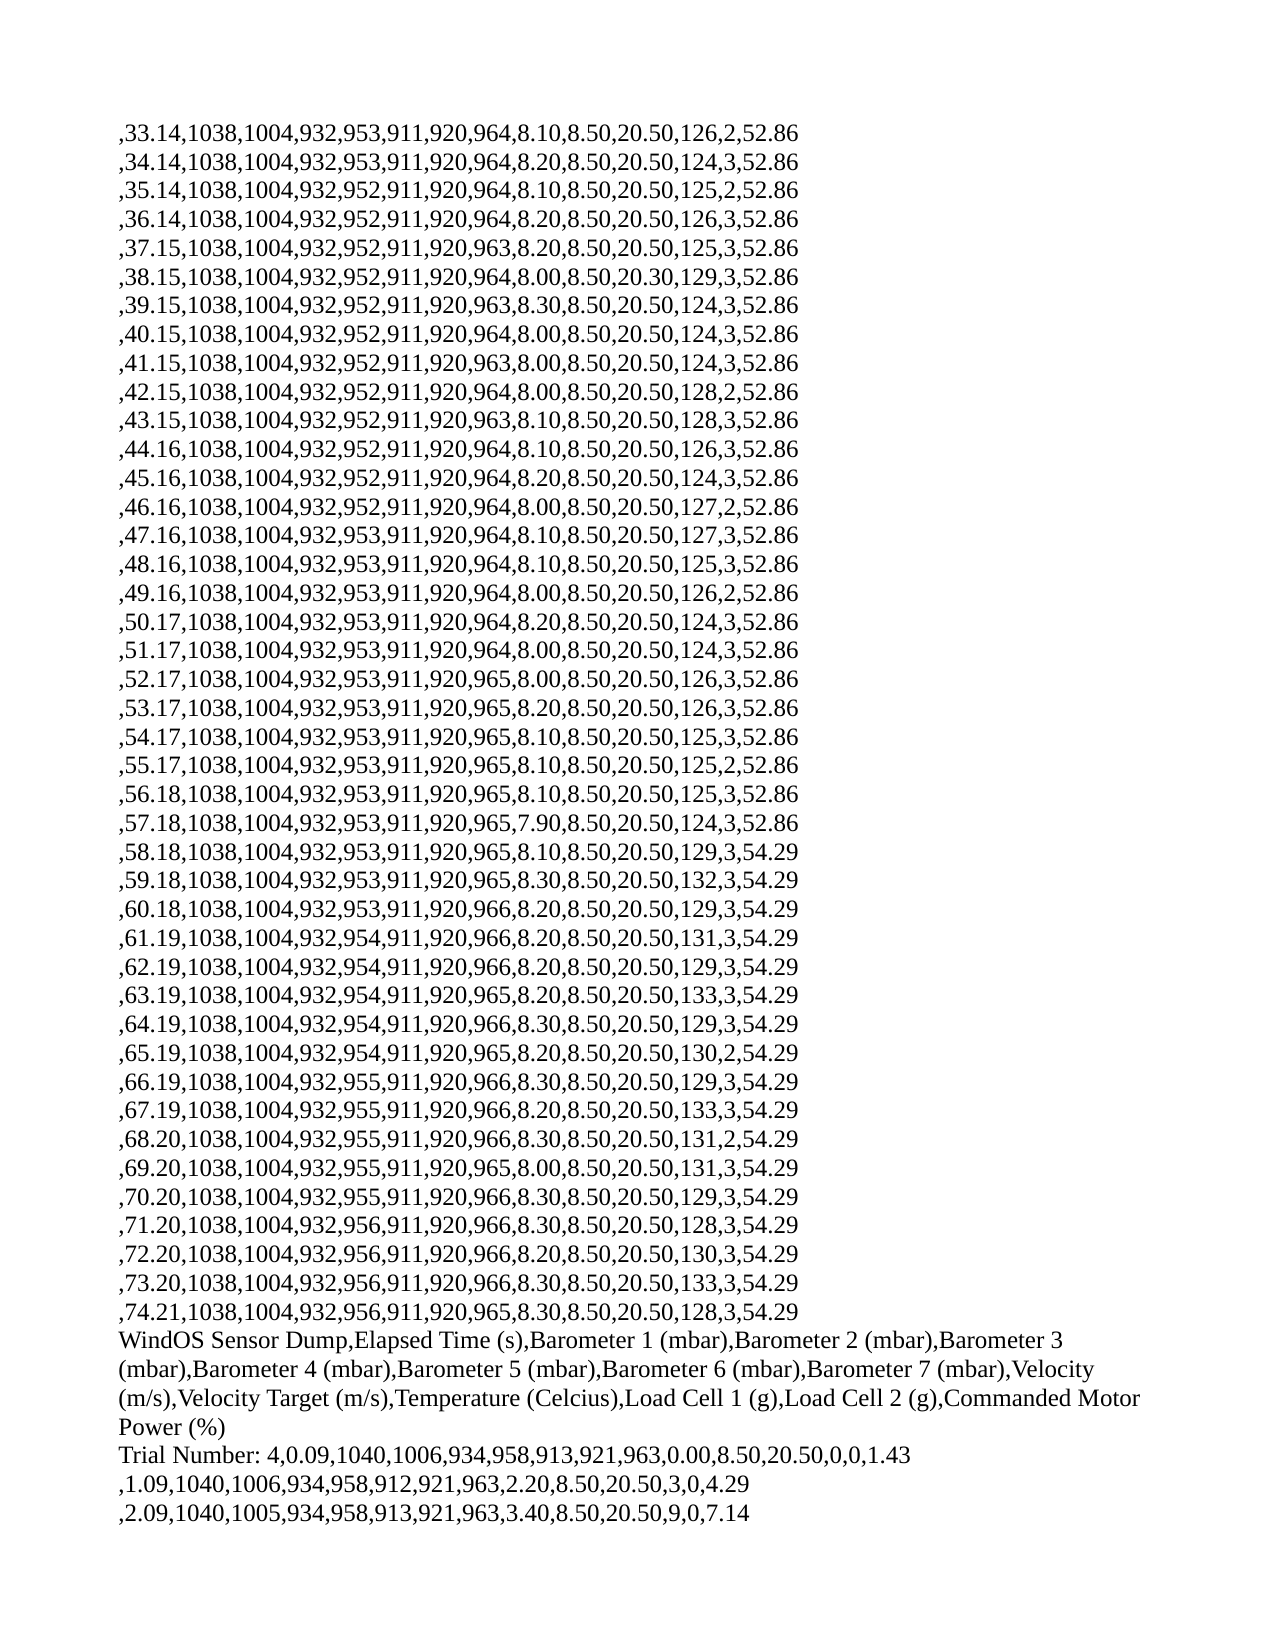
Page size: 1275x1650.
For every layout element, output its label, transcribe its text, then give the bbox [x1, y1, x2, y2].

text Trial Number: 4,0.09,1040,1006,934,958,913,921,963,0.00,8.50,20.50,0,0,1.43 [118, 1441, 1157, 1469]
text ,49.16,1038,1004,932,953,911,920,964,8.00,8.50,20.50,126,2,52.86 [118, 578, 1157, 607]
text ,41.15,1038,1004,932,952,911,920,963,8.00,8.50,20.50,124,3,52.86 [118, 348, 1157, 377]
text ,68.20,1038,1004,932,955,911,920,966,8.30,8.50,20.50,131,2,54.29 [118, 1124, 1157, 1153]
text ,37.15,1038,1004,932,952,911,920,963,8.20,8.50,20.50,125,3,52.86 [118, 233, 1157, 262]
text ,50.17,1038,1004,932,953,911,920,964,8.20,8.50,20.50,124,3,52.86 [118, 607, 1157, 636]
text ,40.15,1038,1004,932,952,911,920,964,8.00,8.50,20.50,124,3,52.86 [118, 319, 1157, 348]
text ,72.20,1038,1004,932,956,911,920,966,8.20,8.50,20.50,130,3,54.29 [118, 1239, 1157, 1268]
text ,42.15,1038,1004,932,952,911,920,964,8.00,8.50,20.50,128,2,52.86 [118, 377, 1157, 406]
text ,64.19,1038,1004,932,954,911,920,966,8.30,8.50,20.50,129,3,54.29 [118, 1009, 1157, 1038]
text ,61.19,1038,1004,932,954,911,920,966,8.20,8.50,20.50,131,3,54.29 [118, 923, 1157, 952]
text ,71.20,1038,1004,932,956,911,920,966,8.30,8.50,20.50,128,3,54.29 [118, 1211, 1157, 1239]
text ,1.09,1040,1006,934,958,912,921,963,2.20,8.50,20.50,3,0,4.29 [118, 1469, 1157, 1498]
text ,46.16,1038,1004,932,952,911,920,964,8.00,8.50,20.50,127,2,52.86 [118, 492, 1157, 521]
text ,59.18,1038,1004,932,953,911,920,965,8.30,8.50,20.50,132,3,54.29 [118, 866, 1157, 894]
text ,53.17,1038,1004,932,953,911,920,965,8.20,8.50,20.50,126,3,52.86 [118, 693, 1157, 722]
text ,36.14,1038,1004,932,952,911,920,964,8.20,8.50,20.50,126,3,52.86 [118, 204, 1157, 233]
text ,43.15,1038,1004,932,952,911,920,963,8.10,8.50,20.50,128,3,52.86 [118, 406, 1157, 434]
text ,70.20,1038,1004,932,955,911,920,966,8.30,8.50,20.50,129,3,54.29 [118, 1182, 1157, 1211]
text ,2.09,1040,1005,934,958,913,921,963,3.40,8.50,20.50,9,0,7.14 [118, 1498, 1157, 1527]
text ,39.15,1038,1004,932,952,911,920,963,8.30,8.50,20.50,124,3,52.86 [118, 291, 1157, 319]
text ,54.17,1038,1004,932,953,911,920,965,8.10,8.50,20.50,125,3,52.86 [118, 722, 1157, 751]
text ,34.14,1038,1004,932,953,911,920,964,8.20,8.50,20.50,124,3,52.86 [118, 147, 1157, 176]
text ,51.17,1038,1004,932,953,911,920,964,8.00,8.50,20.50,124,3,52.86 [118, 636, 1157, 664]
text ,62.19,1038,1004,932,954,911,920,966,8.20,8.50,20.50,129,3,54.29 [118, 952, 1157, 981]
text ,38.15,1038,1004,932,952,911,920,964,8.00,8.50,20.30,129,3,52.86 [118, 262, 1157, 291]
text ,66.19,1038,1004,932,955,911,920,966,8.30,8.50,20.50,129,3,54.29 [118, 1067, 1157, 1096]
text ,74.21,1038,1004,932,956,911,920,965,8.30,8.50,20.50,128,3,54.29 [118, 1297, 1157, 1326]
text ,73.20,1038,1004,932,956,911,920,966,8.30,8.50,20.50,133,3,54.29 [118, 1268, 1157, 1297]
text ,57.18,1038,1004,932,953,911,920,965,7.90,8.50,20.50,124,3,52.86 [118, 808, 1157, 837]
text ,44.16,1038,1004,932,952,911,920,964,8.10,8.50,20.50,126,3,52.86 [118, 434, 1157, 463]
text WindOS Sensor Dump,Elapsed Time (s),Barometer 1 (mbar),Barometer 2 (mbar),Barometer 3 (mbar),Barometer 4 (mbar),Barometer 5 (mbar),Barometer 6 (mbar),Barometer 7 (mbar),Velocity (m/s),Velocity Target (m/s),Temperature (Celcius),Load Cell 1 (g),Load Cell 2 (g),Commanded Motor Power (%) [118, 1326, 1157, 1441]
text ,52.17,1038,1004,932,953,911,920,965,8.00,8.50,20.50,126,3,52.86 [118, 664, 1157, 693]
text ,56.18,1038,1004,932,953,911,920,965,8.10,8.50,20.50,125,3,52.86 [118, 779, 1157, 808]
text ,63.19,1038,1004,932,954,911,920,965,8.20,8.50,20.50,133,3,54.29 [118, 981, 1157, 1009]
text ,58.18,1038,1004,932,953,911,920,965,8.10,8.50,20.50,129,3,54.29 [118, 837, 1157, 866]
text ,65.19,1038,1004,932,954,911,920,965,8.20,8.50,20.50,130,2,54.29 [118, 1038, 1157, 1067]
text ,35.14,1038,1004,932,952,911,920,964,8.10,8.50,20.50,125,2,52.86 [118, 176, 1157, 204]
text ,45.16,1038,1004,932,952,911,920,964,8.20,8.50,20.50,124,3,52.86 [118, 463, 1157, 492]
text ,33.14,1038,1004,932,953,911,920,964,8.10,8.50,20.50,126,2,52.86 [118, 118, 1157, 147]
text ,48.16,1038,1004,932,953,911,920,964,8.10,8.50,20.50,125,3,52.86 [118, 549, 1157, 578]
text ,55.17,1038,1004,932,953,911,920,965,8.10,8.50,20.50,125,2,52.86 [118, 751, 1157, 779]
text ,67.19,1038,1004,932,955,911,920,966,8.20,8.50,20.50,133,3,54.29 [118, 1096, 1157, 1124]
text ,60.18,1038,1004,932,953,911,920,966,8.20,8.50,20.50,129,3,54.29 [118, 894, 1157, 923]
text ,47.16,1038,1004,932,953,911,920,964,8.10,8.50,20.50,127,3,52.86 [118, 521, 1157, 549]
text ,69.20,1038,1004,932,955,911,920,965,8.00,8.50,20.50,131,3,54.29 [118, 1153, 1157, 1182]
